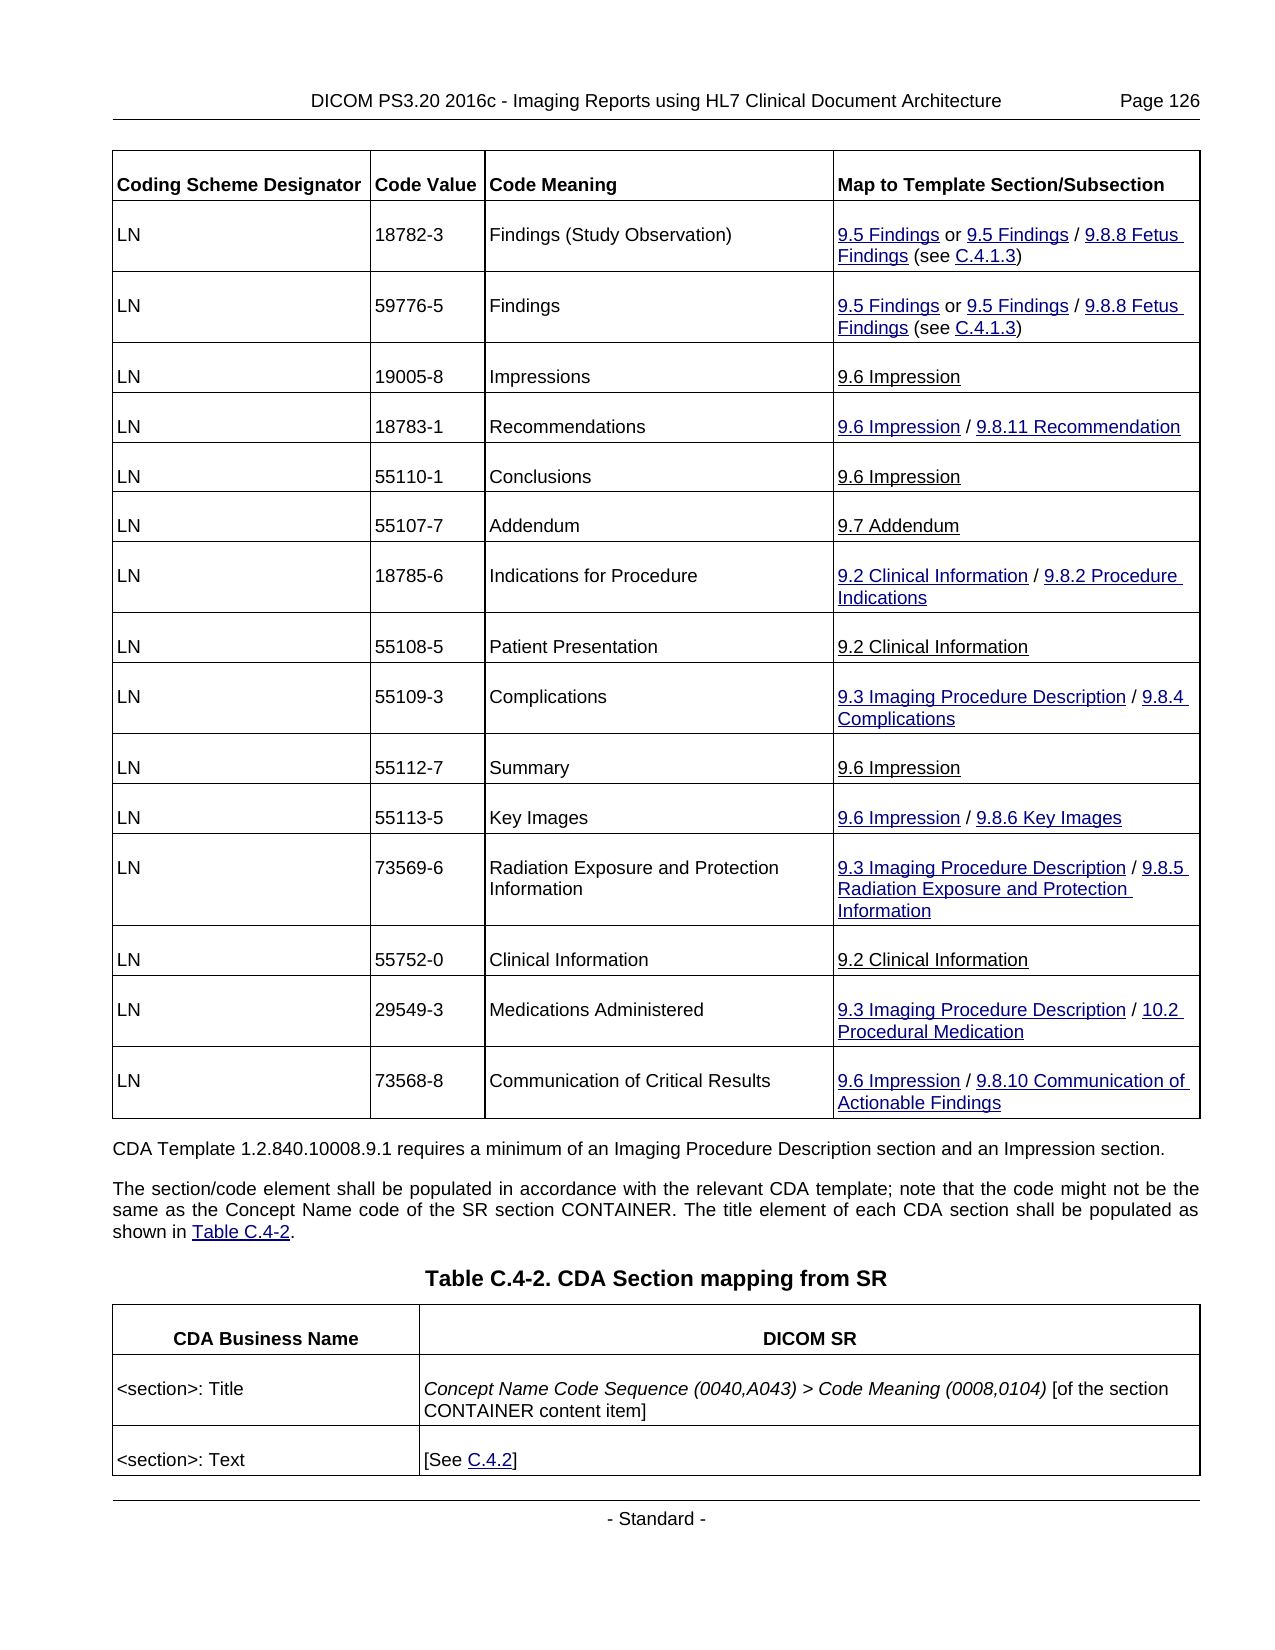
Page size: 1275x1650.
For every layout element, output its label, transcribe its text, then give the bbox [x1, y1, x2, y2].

table_cell LN [113, 1047, 370, 1117]
table_header DICOM SR [420, 1305, 1199, 1354]
table_cell [See C.4.2] [420, 1426, 1199, 1475]
table_cell Clinical Information [486, 926, 833, 975]
table_cell LN [113, 784, 370, 832]
text The section/code element shall be populated in accordance with the relevant CDA template; note that the code might not be the same as the Concept Name code of the SR section CONTAINER. The title element of each CDA section shall be populated as shown in Table C.4-2. [112, 1178, 1200, 1242]
table_cell Impressions [486, 343, 833, 392]
table_cell 9.6 Impression / 9.8.6 Key Images [834, 784, 1199, 832]
table_cell Patient Presentation [486, 613, 833, 662]
table_cell 9.3 Imaging Procedure Description / 9.8.5 Radiation Exposure and Protection Information [834, 834, 1199, 925]
table_cell 9.2 Clinical Information / 9.8.2 Procedure Indications [834, 542, 1199, 612]
table_cell 55107-7 [371, 492, 484, 541]
table_cell LN [113, 542, 370, 612]
table_cell 55109-3 [371, 663, 484, 733]
table_cell <section>: Text [113, 1426, 419, 1475]
table_header Coding Scheme Designator [113, 151, 370, 200]
table_cell Recommendations [486, 393, 833, 442]
table_cell 19005-8 [371, 343, 484, 392]
text CDA Template 1.2.840.10008.9.1 requires a minimum of an Imaging Procedure Description section and an Impression section. [112, 1137, 1200, 1159]
table_cell Indications for Procedure [486, 542, 833, 612]
table_cell 9.6 Impression [834, 443, 1199, 491]
table_cell 9.3 Imaging Procedure Description / 10.2 Procedural Medication [834, 976, 1199, 1046]
table_cell <section>: Title [113, 1355, 419, 1425]
table_cell 18782-3 [371, 201, 484, 271]
table_cell LN [113, 976, 370, 1046]
table_cell 55110-1 [371, 443, 484, 491]
table_cell 18783-1 [371, 393, 484, 442]
table_cell Key Images [486, 784, 833, 832]
table_cell Medications Administered [486, 976, 833, 1046]
table_cell LN [113, 926, 370, 975]
table_cell LN [113, 272, 370, 342]
table_cell Summary [486, 734, 833, 783]
table_cell Radiation Exposure and Protection Information [486, 834, 833, 925]
table_cell 9.2 Clinical Information [834, 926, 1199, 975]
table_cell Complications [486, 663, 833, 733]
table_cell 9.6 Impression / 9.8.10 Communication of Actionable Findings [834, 1047, 1199, 1117]
table_cell LN [113, 492, 370, 541]
table_cell 9.7 Addendum [834, 492, 1199, 541]
table_header Code Meaning [486, 151, 833, 200]
table_cell LN [113, 613, 370, 662]
table_cell Findings (Study Observation) [486, 201, 833, 271]
table_cell 9.6 Impression [834, 734, 1199, 783]
table_cell 29549-3 [371, 976, 484, 1046]
table_cell LN [113, 834, 370, 925]
table_header CDA Business Name [113, 1305, 419, 1354]
table_cell 55112-7 [371, 734, 484, 783]
table_cell LN [113, 343, 370, 392]
table_cell 55113-5 [371, 784, 484, 832]
table_cell 18785-6 [371, 542, 484, 612]
table_cell 55752-0 [371, 926, 484, 975]
table_cell 59776-5 [371, 272, 484, 342]
table_cell LN [113, 734, 370, 783]
table_cell 9.6 Impression / 9.8.11 Recommendation [834, 393, 1199, 442]
table_cell LN [113, 201, 370, 271]
table_cell 55108-5 [371, 613, 484, 662]
table_cell Concept Name Code Sequence (0040,A043) > Code Meaning (0008,0104) [of the section CONTAINER content item] [420, 1355, 1199, 1425]
table_cell Findings [486, 272, 833, 342]
text Table C.4-2. CDA Section mapping from SR [112, 1265, 1200, 1291]
table_cell 9.2 Clinical Information [834, 613, 1199, 662]
table_cell 9.5 Findings or 9.5 Findings / 9.8.8 Fetus Findings (see C.4.1.3) [834, 201, 1199, 271]
table_cell LN [113, 393, 370, 442]
table_cell 9.3 Imaging Procedure Description / 9.8.4 Complications [834, 663, 1199, 733]
table_header Map to Template Section/Subsection [834, 151, 1199, 200]
table_cell Communication of Critical Results [486, 1047, 833, 1117]
table_cell LN [113, 443, 370, 491]
table_cell Conclusions [486, 443, 833, 491]
table_cell 73569-6 [371, 834, 484, 925]
table_cell 9.5 Findings or 9.5 Findings / 9.8.8 Fetus Findings (see C.4.1.3) [834, 272, 1199, 342]
table_header Code Value [371, 151, 484, 200]
table_cell LN [113, 663, 370, 733]
table_cell 9.6 Impression [834, 343, 1199, 392]
table_cell Addendum [486, 492, 833, 541]
table_cell 73568-8 [371, 1047, 484, 1117]
